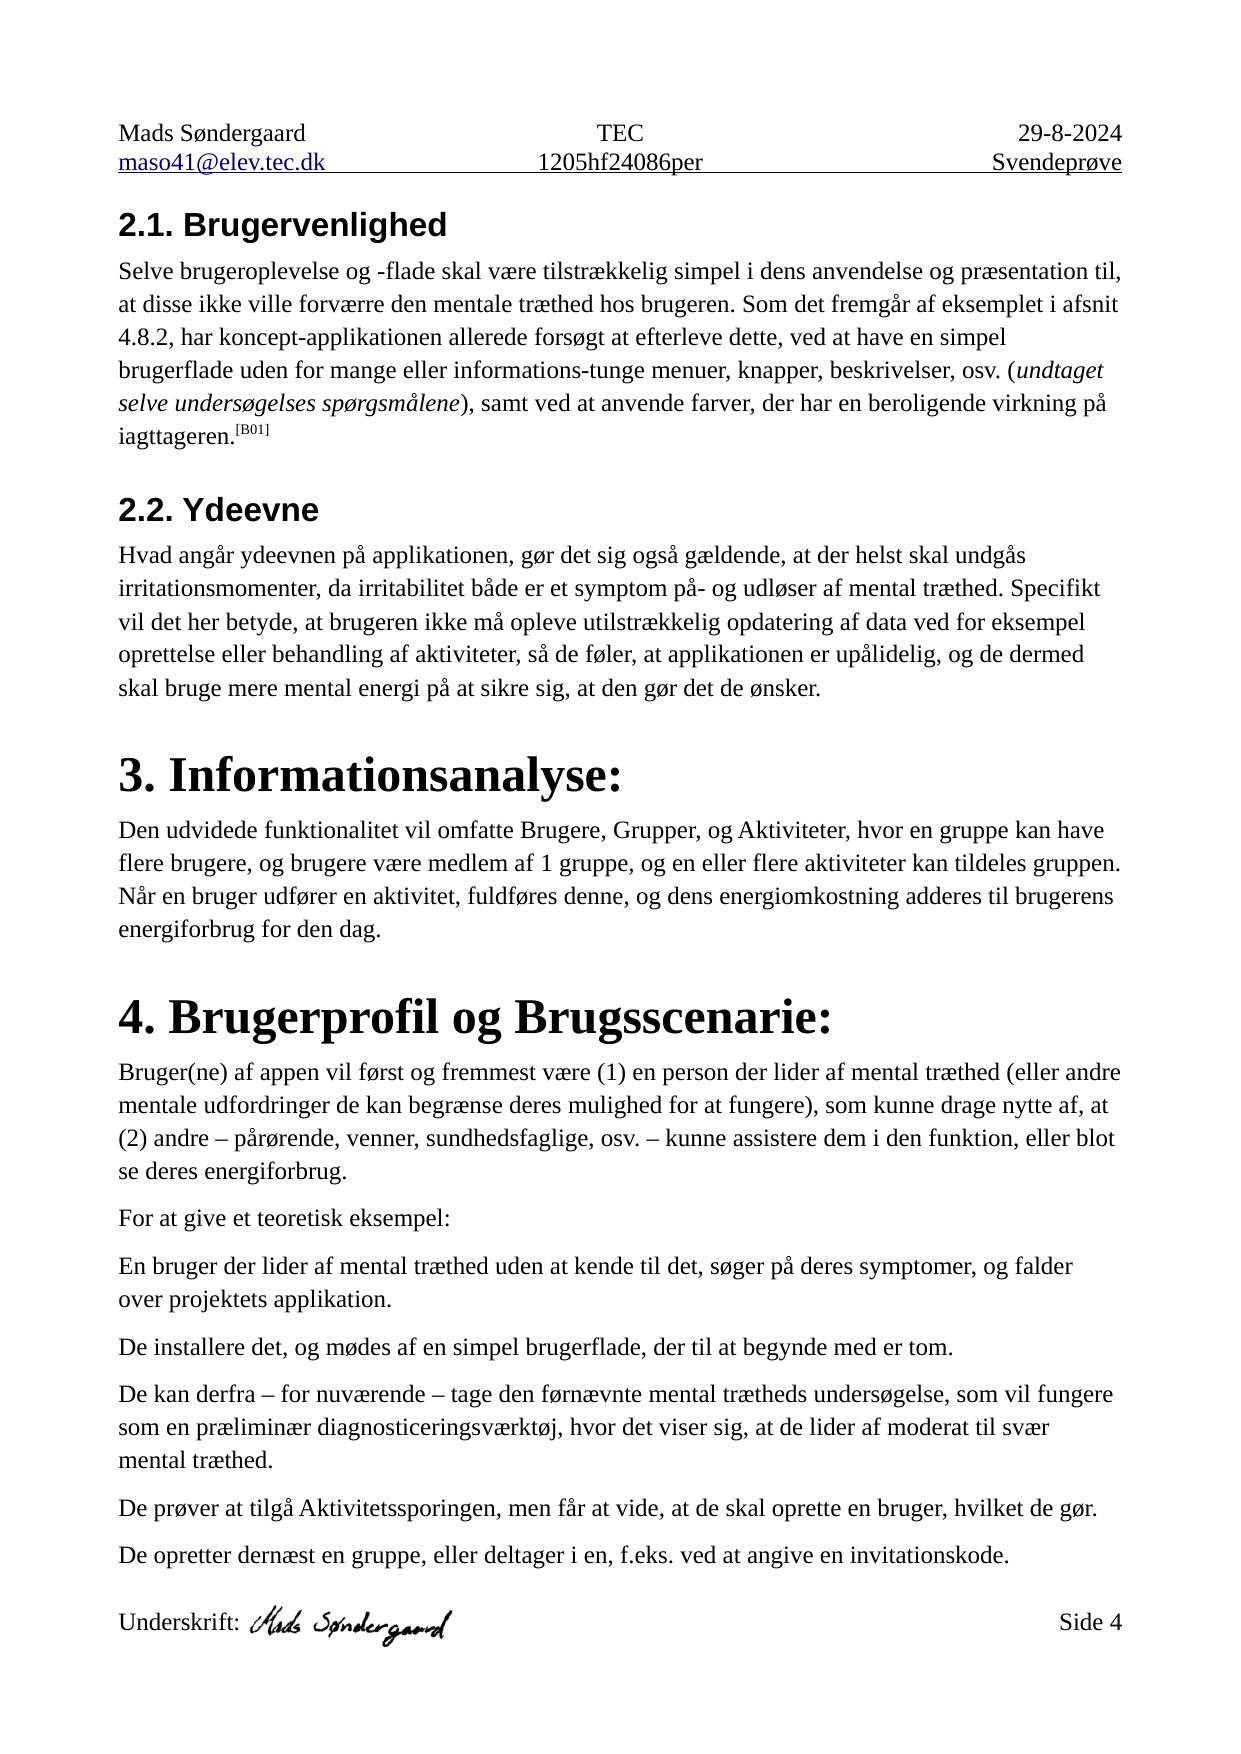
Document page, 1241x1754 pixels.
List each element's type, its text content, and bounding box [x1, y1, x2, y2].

text De opretter dernæst en gruppe, eller deltager i en, f.eks. ved at angive en invitationskode. [118, 1541, 1122, 1569]
text For at give et teoretisk eksempel: [118, 1203, 1122, 1232]
text Den udvidede funktionalitet vil omfatte Brugere, Grupper, og Aktiviteter, hvor en gruppe kan have flere brugere, og brugere være medlem af 1 gruppe, og en eller flere aktiviteter kan tildeles gruppen. Når en bruger udfører en aktivitet, fuldføres denne, og dens energiomkostning adderes til brugerens energiforbrug for den dag. [118, 815, 1122, 943]
subtitle 3. Informationsanalyse: [118, 745, 1122, 803]
subtitle 4. Brugerprofil og Brugsscenarie: [118, 987, 1122, 1044]
text Selve brugeroplevelse og -flade skal være tilstrækkelig simpel i dens anvendelse og præsentation til, at disse ikke ville forværre den mentale træthed hos brugeren. Som det fremgår af eksemplet i afsnit 4.8.2, har koncept-applikationen allerede forsøgt at efterleve dette, ved at have en simpel brugerflade uden for mange eller informations-tunge menuer, knapper, beskrivelser, osv. (undtaget selve undersøgelses spørgsmålene), samt ved at anvende farver, der har en beroligende virkning på iagttageren.[B01] [118, 256, 1122, 450]
text De installere det, og mødes af en simpel brugerflade, der til at begynde med er tom. [118, 1332, 1122, 1361]
picture [244, 1600, 458, 1647]
text Bruger(ne) af appen vil først og fremmest være (1) en person der lider af mental træthed (eller andre mentale udfordringer de kan begrænse deres mulighed for at fungere), som kunne drage nytte af, at (2) andre – pårørende, venner, sundhedsfaglige, osv. – kunne assistere dem i den funktion, eller blot se deres energiforbrug. [118, 1057, 1122, 1185]
text De kan derfra – for nuværende – tage den førnævnte mental trætheds undersøgelse, som vil fungere som en præliminær diagnosticeringsværktøj, hvor det viser sig, at de lider af moderat til svær mental træthed. [118, 1379, 1122, 1474]
text Hvad angår ydeevnen på applikationen, gør det sig også gældende, at der helst skal undgås irritationsmomenter, da irritabilitet både er et symptom på- og udløser af mental træthed. Specifikt vil det her betyde, at brugeren ikke må opleve utilstrækkelig opdatering af data ved for eksempel oprettelse eller behandling af aktiviteter, så de føler, at applikationen er upålidelig, og de dermed skal bruge mere mental energi på at sikre sig, at den gør det de ønsker. [118, 541, 1122, 701]
subtitle 2.1. Brugervenlighed [118, 205, 1122, 243]
subtitle 2.2. Ydeevne [118, 489, 1122, 528]
text En bruger der lider af mental træthed uden at kende til det, søger på deres symptomer, og falder over projektets applikation. [118, 1251, 1122, 1313]
text De prøver at tilgå Aktivitetssporingen, men får at vide, at de skal oprette en bruger, hvilket de gør. [118, 1493, 1122, 1522]
